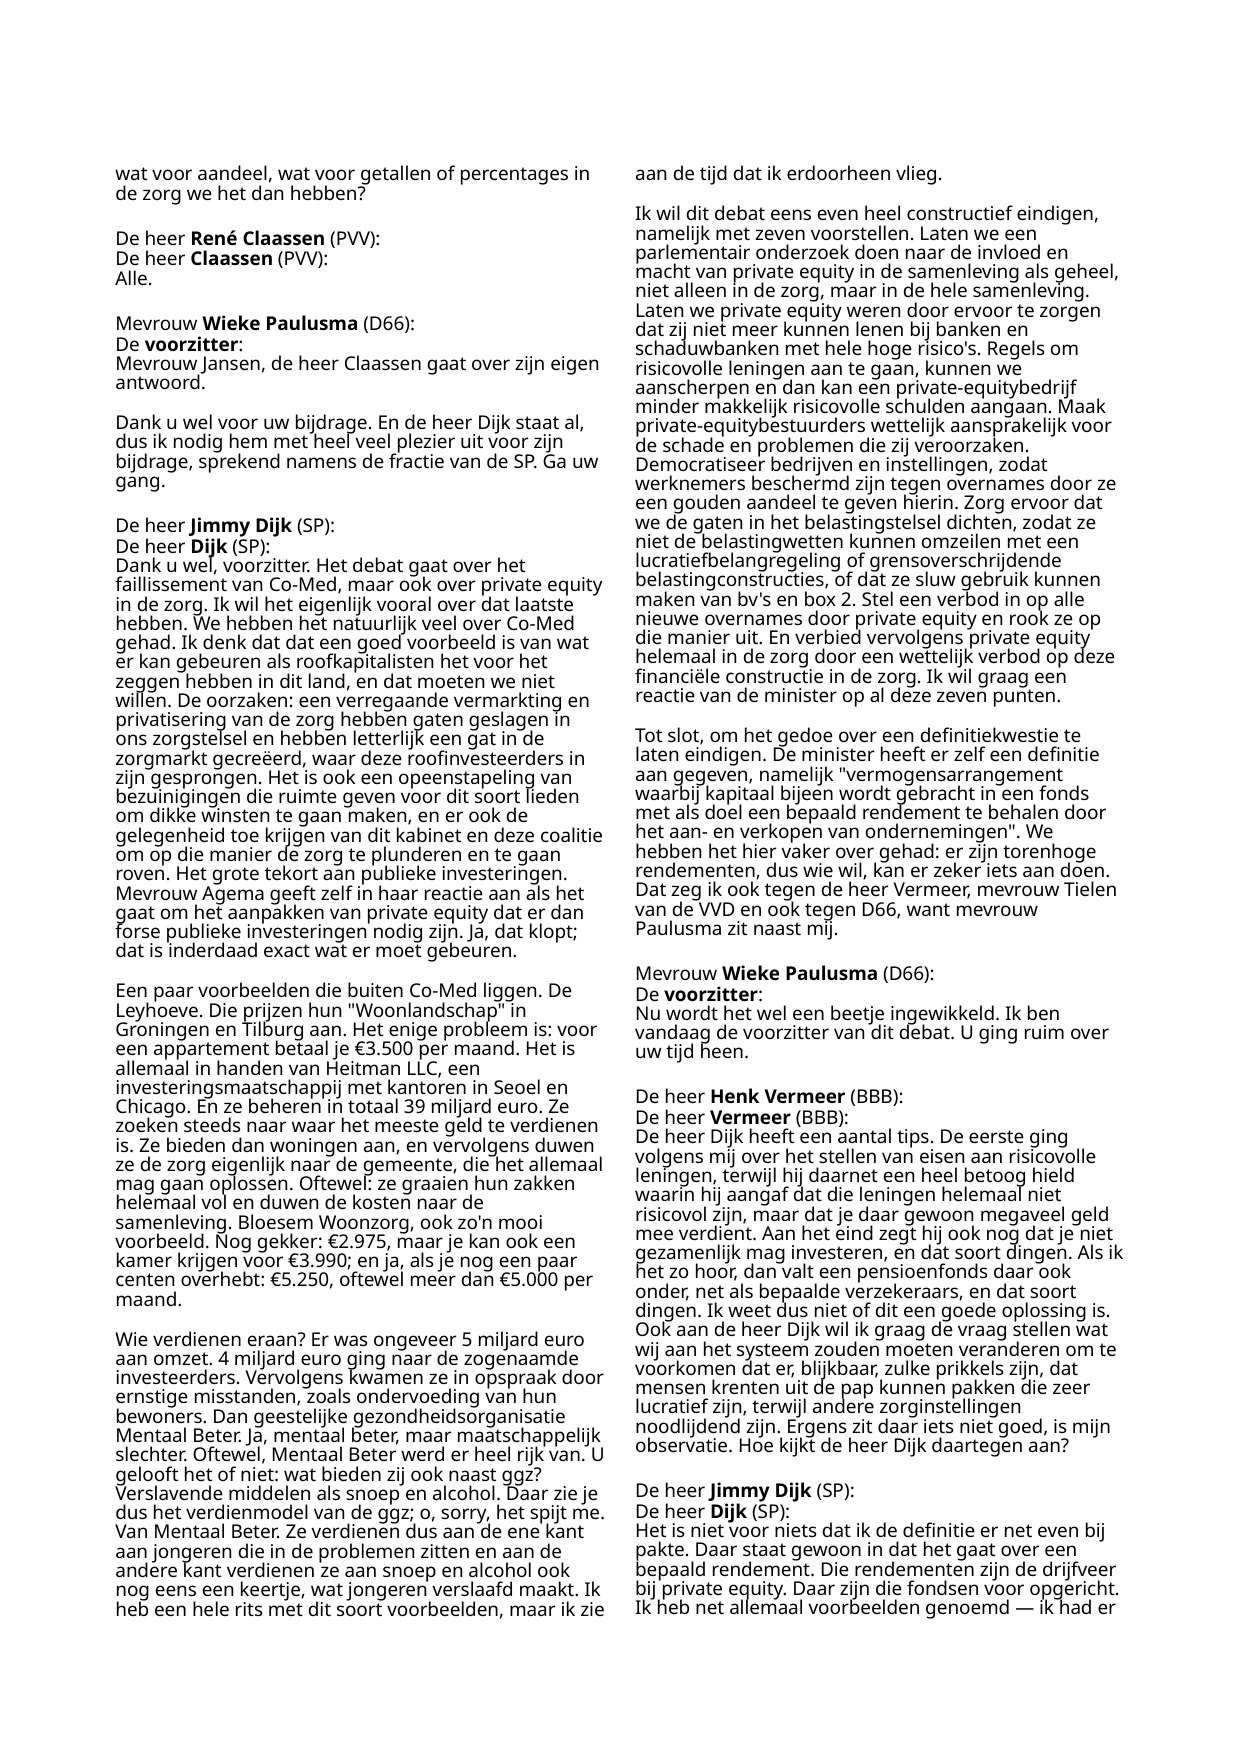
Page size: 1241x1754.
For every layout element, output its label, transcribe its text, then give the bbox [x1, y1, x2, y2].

text Wie verdienen eraan? Er was ongeveer 5 miljard euro aan omzet. 4 miljard euro ging naar de zogenaamde investeerders. Vervolgens kwamen ze in opspraak door ernstige misstanden, zoals ondervoeding van hun bewoners. Dan geestelijke gezondheidsorganisatie Mentaal Beter. Ja, mentaal beter, maar maatschappelijk slechter. Oftewel, Mentaal Beter werd er heel rijk van. U gelooft het of niet: wat bieden zij ook naast ggz? Verslavende middelen als snoep en alcohol. Daar zie je dus het verdienmodel van de ggz; o, sorry, het spijt me. Van Mentaal Beter. Ze verdienen dus aan de ene kant aan jongeren die in de problemen zitten en aan de andere kant verdienen ze aan snoep en alcohol ook nog eens een keertje, wat jongeren verslaafd maakt. Ik heb een hele rits met dit soort voorbeelden, maar ik zie [115, 1331, 605, 1620]
text Mevrouw Jansen, de heer Claassen gaat over zijn eigen antwoord. [115, 355, 605, 393]
text Ik wil dit debat eens even heel constructief eindigen, namelijk met zeven voorstellen. Laten we een parlementair onderzoek doen naar de invloed en macht van private equity in de samenleving als geheel, niet alleen in de zorg, maar in de hele samenleving. Laten we private equity weren door ervoor te zorgen dat zij niet meer kunnen lenen bij banken en schaduwbanken met hele hoge risico's. Regels om risicovolle leningen aan te gaan, kunnen we aanscherpen en dan kan een private-equitybedrijf minder makkelijk risicovolle schulden aangaan. Maak private-equitybestuurders wettelijk aansprakelijk voor de schade en problemen die zij veroorzaken. Democratiseer bedrijven en instellingen, zodat werknemers beschermd zijn tegen overnames door ze een gouden aandeel te geven hierin. Zorg ervoor dat we de gaten in het belastingstelsel dichten, zodat ze niet de belastingwetten kunnen omzeilen met een lucratiefbelangregeling of grensoverschrijdende belastingconstructies, of dat ze sluw gebruik kunnen maken van bv's en box 2. Stel een verbod in op alle nieuwe overnames door private equity en rook ze op die manier uit. En verbied vervolgens private equity helemaal in de zorg door een wettelijk verbod op deze financiële constructie in de zorg. Ik wil graag een reactie van de minister op al deze zeven punten. [635, 205, 1125, 706]
text De voorzitter: [115, 336, 605, 355]
text De heer Jimmy Dijk (SP): [635, 1477, 1125, 1503]
text Het is niet voor niets dat ik de definitie er net even bij pakte. Daar staat gewoon in dat het gaat over een bepaald rendement. Die rendementen zijn de drijfveer bij private equity. Daar zijn die fondsen voor opgericht. Ik heb net allemaal voorbeelden genoemd — ik had er [635, 1522, 1125, 1618]
text Een paar voorbeelden die buiten Co-Med liggen. De Leyhoeve. Die prijzen hun "Woonlandschap" in Groningen en Tilburg aan. Het enige probleem is: voor een appartement betaal je €3.500 per maand. Het is allemaal in handen van Heitman LLC, een investeringsmaatschappij met kantoren in Seoel en Chicago. En ze beheren in totaal 39 miljard euro. Ze zoeken steeds naar waar het meeste geld te verdienen is. Ze bieden dan woningen aan, en vervolgens duwen ze de zorg eigenlijk naar de gemeente, die het allemaal mag gaan oplossen. Oftewel: ze graaien hun zakken helemaal vol en duwen de kosten naar de samenleving. Bloesem Woonzorg, ook zo'n mooi voorbeeld. Nog gekker: €2.975, maar je kan ook een kamer krijgen voor €3.990; en ja, als je nog een paar centen overhebt: €5.250, oftewel meer dan €5.000 per maand. [115, 982, 605, 1310]
text Alle. [115, 270, 605, 289]
text Tot slot, om het gedoe over een definitiekwestie te laten eindigen. De minister heeft er zelf een definitie aan gegeven, namelijk "vermogensarrangement waarbij kapitaal bijeen wordt gebracht in een fonds met als doel een bepaald rendement te behalen door het aan- en verkopen van ondernemingen". We hebben het hier vaker over gehad: er zijn torenhoge rendementen, dus wie wil, kan er zeker iets aan doen. Dat zeg ik ook tegen de heer Vermeer, mevrouw Tielen van de VVD en ook tegen D66, want mevrouw Paulusma zit naast mij. [635, 727, 1125, 939]
text De heer Henk Vermeer (BBB): [635, 1083, 1125, 1109]
text wat voor aandeel, wat voor getallen of percentages in de zorg we het dan hebben? [115, 165, 605, 204]
text De heer Vermeer (BBB): [635, 1109, 1125, 1128]
text De voorzitter: [635, 986, 1125, 1005]
text De heer René Claassen (PVV): [115, 225, 605, 250]
text Dank u wel, voorzitter. Het debat gaat over het faillissement van Co-Med, maar ook over private equity in de zorg. Ik wil het eigenlijk vooral over dat laatste hebben. We hebben het natuurlijk veel over Co-Med gehad. Ik denk dat dat een goed voorbeeld is van wat er kan gebeuren als roofkapitalisten het voor het zeggen hebben in dit land, en dat moeten we niet willen. De oorzaken: een verregaande vermarkting en privatisering van de zorg hebben gaten geslagen in ons zorgstelsel en hebben letterlijk een gat in de zorgmarkt gecreëerd, waar deze roofinvesteerders in zijn gesprongen. Het is ook een opeenstapeling van bezuinigingen die ruimte geven voor dit soort lieden om dikke winsten te gaan maken, en er ook de gelegenheid toe krijgen van dit kabinet en deze coalitie om op die manier de zorg te plunderen en te gaan roven. Het grote tekort aan publieke investeringen. Mevrouw Agema geeft zelf in haar reactie aan als het gaat om het aanpakken van private equity dat er dan forse publieke investeringen nodig zijn. Ja, dat klopt; dat is inderdaad exact wat er moet gebeuren. [115, 557, 605, 962]
text De heer Jimmy Dijk (SP): [115, 512, 605, 538]
text Mevrouw Wieke Paulusma (D66): [635, 960, 1125, 986]
text De heer Dijk (SP): [115, 538, 605, 557]
text Dank u wel voor uw bijdrage. En de heer Dijk staat al, dus ik nodig hem met heel veel plezier uit voor zijn bijdrage, sprekend namens de fractie van de SP. Ga uw gang. [115, 414, 605, 491]
text Mevrouw Wieke Paulusma (D66): [115, 310, 605, 336]
text De heer Claassen (PVV): [115, 250, 605, 270]
text De heer Dijk heeft een aantal tips. De eerste ging volgens mij over het stellen van eisen aan risicovolle leningen, terwijl hij daarnet een heel betoog hield waarin hij aangaf dat die leningen helemaal niet risicovol zijn, maar dat je daar gewoon megaveel geld mee verdient. Aan het eind zegt hij ook nog dat je niet gezamenlijk mag investeren, en dat soort dingen. Als ik het zo hoor, dan valt een pensioenfonds daar ook onder, net als bepaalde verzekeraars, en dat soort dingen. Ik weet dus niet of dit een goede oplossing is. Ook aan de heer Dijk wil ik graag de vraag stellen wat wij aan het systeem zouden moeten veranderen om te voorkomen dat er, blijkbaar, zulke prikkels zijn, dat mensen krenten uit de pap kunnen pakken die zeer lucratief zijn, terwijl andere zorginstellingen noodlijdend zijn. Ergens zit daar iets niet goed, is mijn observatie. Hoe kijkt de heer Dijk daartegen aan? [635, 1128, 1125, 1456]
text De heer Dijk (SP): [635, 1503, 1125, 1522]
text Nu wordt het wel een beetje ingewikkeld. Ik ben vandaag de voorzitter van dit debat. U ging ruim over uw tijd heen. [635, 1005, 1125, 1063]
text aan de tijd dat ik erdoorheen vlieg. [635, 165, 1125, 184]
